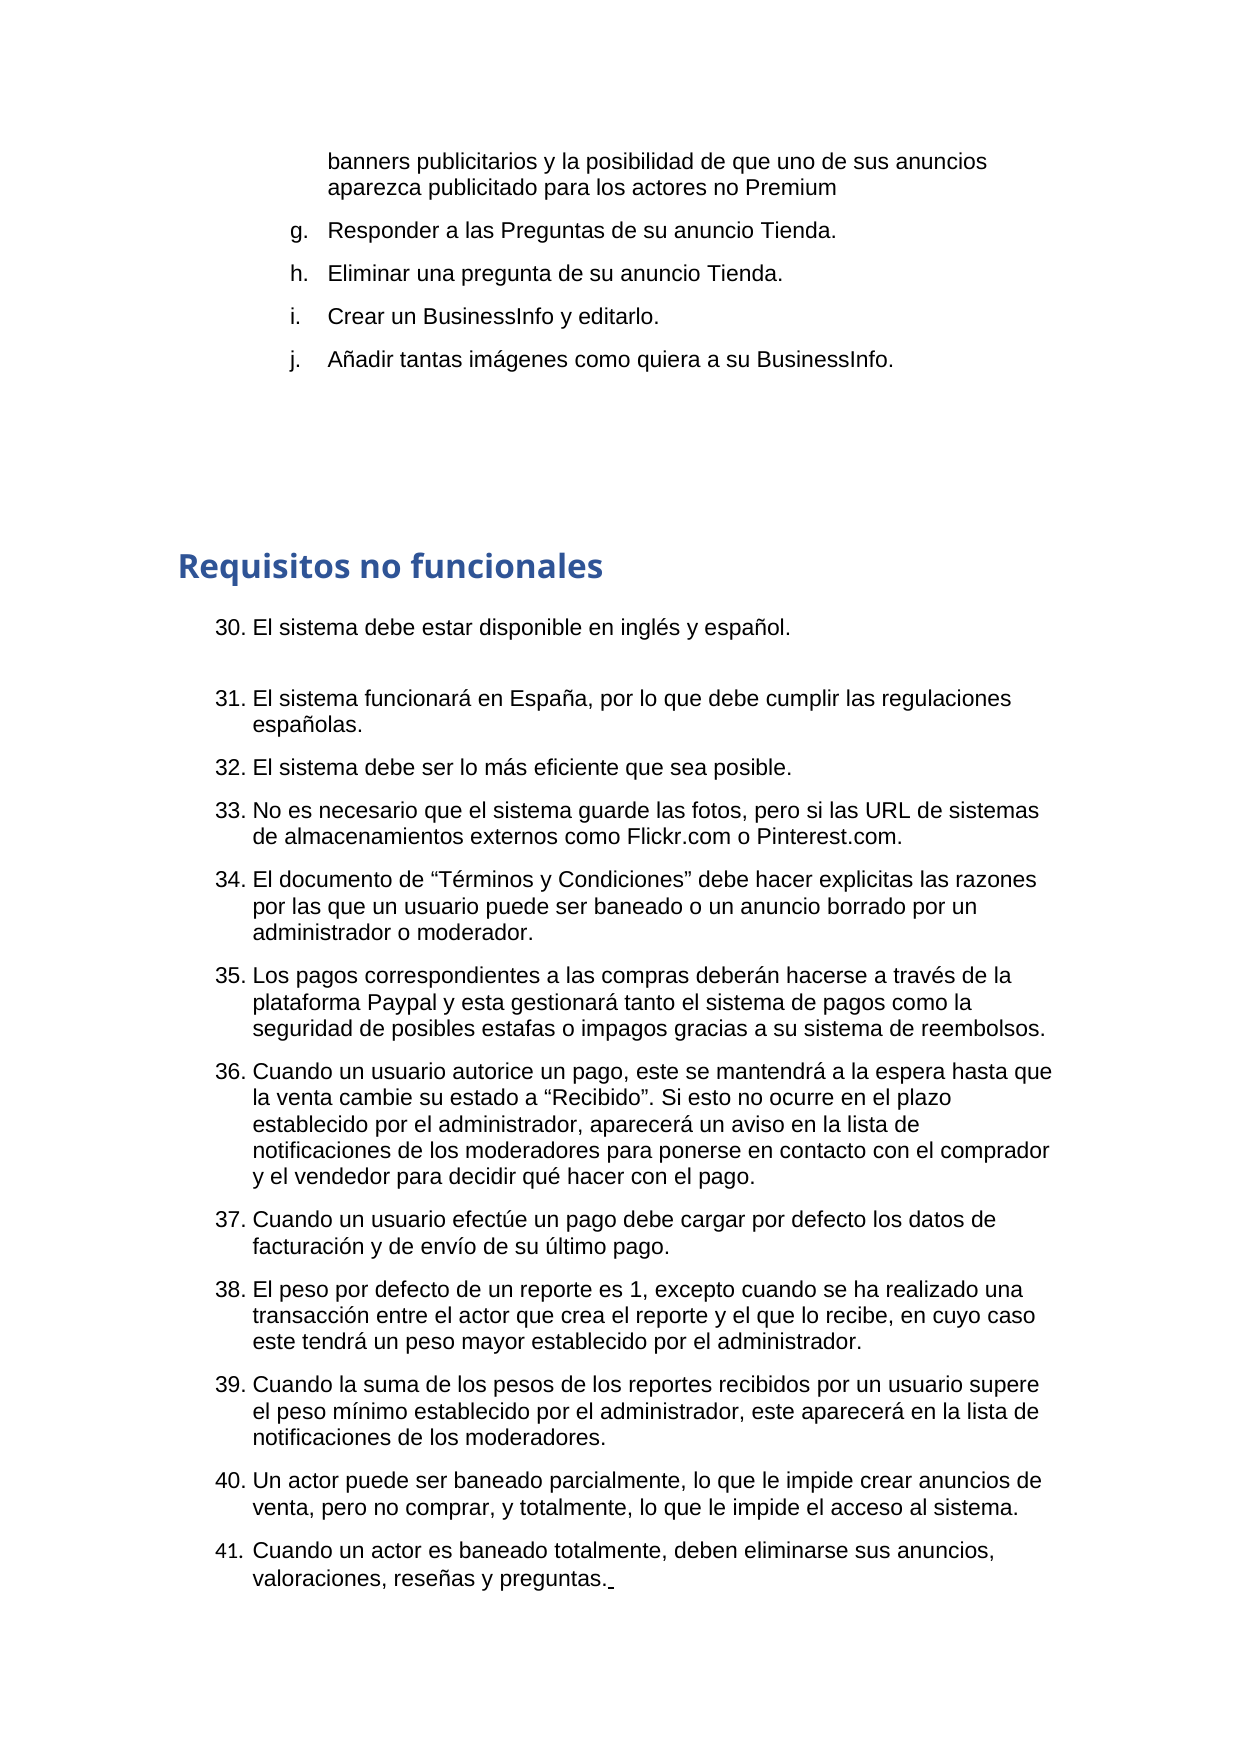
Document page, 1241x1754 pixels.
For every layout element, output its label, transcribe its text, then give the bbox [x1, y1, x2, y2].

list El peso por defecto de un reporte es 1, excepto cuando se ha realizado una transacción entre el actor que crea el reporte y el que lo recibe, en cuyo caso este tendrá un peso mayor establecido por el administrador. [215, 1276, 1063, 1355]
list Cuando un actor es baneado totalmente, deben eliminarse sus anuncios, valoraciones, reseñas y preguntas. [215, 1536, 1063, 1591]
list Crear un BusinessInfo y editarlo. [290, 303, 1063, 329]
list Eliminar una pregunta de su anuncio Tienda. [290, 260, 1063, 286]
list El sistema funcionará en España, por lo que debe cumplir las regulaciones españolas. [215, 684, 1063, 737]
list Añadir tantas imágenes como quiera a su BusinessInfo. [290, 346, 1063, 372]
list Cuando la suma de los pesos de los reportes recibidos por un usuario supere el peso mínimo establecido por el administrador, este aparecerá en la lista de notificaciones de los moderadores. [215, 1371, 1063, 1450]
list Cuando un usuario autorice un pago, este se mantendrá a la espera hasta que la venta cambie su estado a “Recibido”. Si esto no ocurre en el plazo establecido por el administrador, aparecerá un aviso en la lista de notificaciones de los moderadores para ponerse en contacto con el comprador y el vendedor para decidir qué hacer con el pago. [215, 1058, 1063, 1189]
list banners publicitarios y la posibilidad de que uno de sus anuncios aparezca publicitado para los actores no Premium [290, 148, 1063, 200]
list El sistema debe ser lo más eficiente que sea posible. [215, 754, 1063, 780]
list Responder a las Preguntas de su anuncio Tienda. [290, 217, 1063, 243]
list No es necesario que el sistema guarde las fotos, pero si las URL de sistemas de almacenamientos externos como Flickr.com o Pinterest.com. [215, 797, 1063, 850]
list El sistema debe estar disponible en inglés y español. [215, 613, 1063, 640]
subtitle Requisitos no funcionales [177, 543, 1063, 588]
list Un actor puede ser baneado parcialmente, lo que le impide crear anuncios de venta, pero no comprar, y totalmente, lo que le impide el acceso al sistema. [215, 1467, 1063, 1520]
list Los pagos correspondientes a las compras deberán hacerse a través de la plataforma Paypal y esta gestionará tanto el sistema de pagos como la seguridad de posibles estafas o impagos gracias a su sistema de reembolsos. [215, 962, 1063, 1041]
list Cuando un usuario efectúe un pago debe cargar por defecto los datos de facturación y de envío de su último pago. [215, 1206, 1063, 1259]
list El documento de “Términos y Condiciones” debe hacer explicitas las razones por las que un usuario puede ser baneado o un anuncio borrado por un administrador o moderador. [215, 866, 1063, 945]
